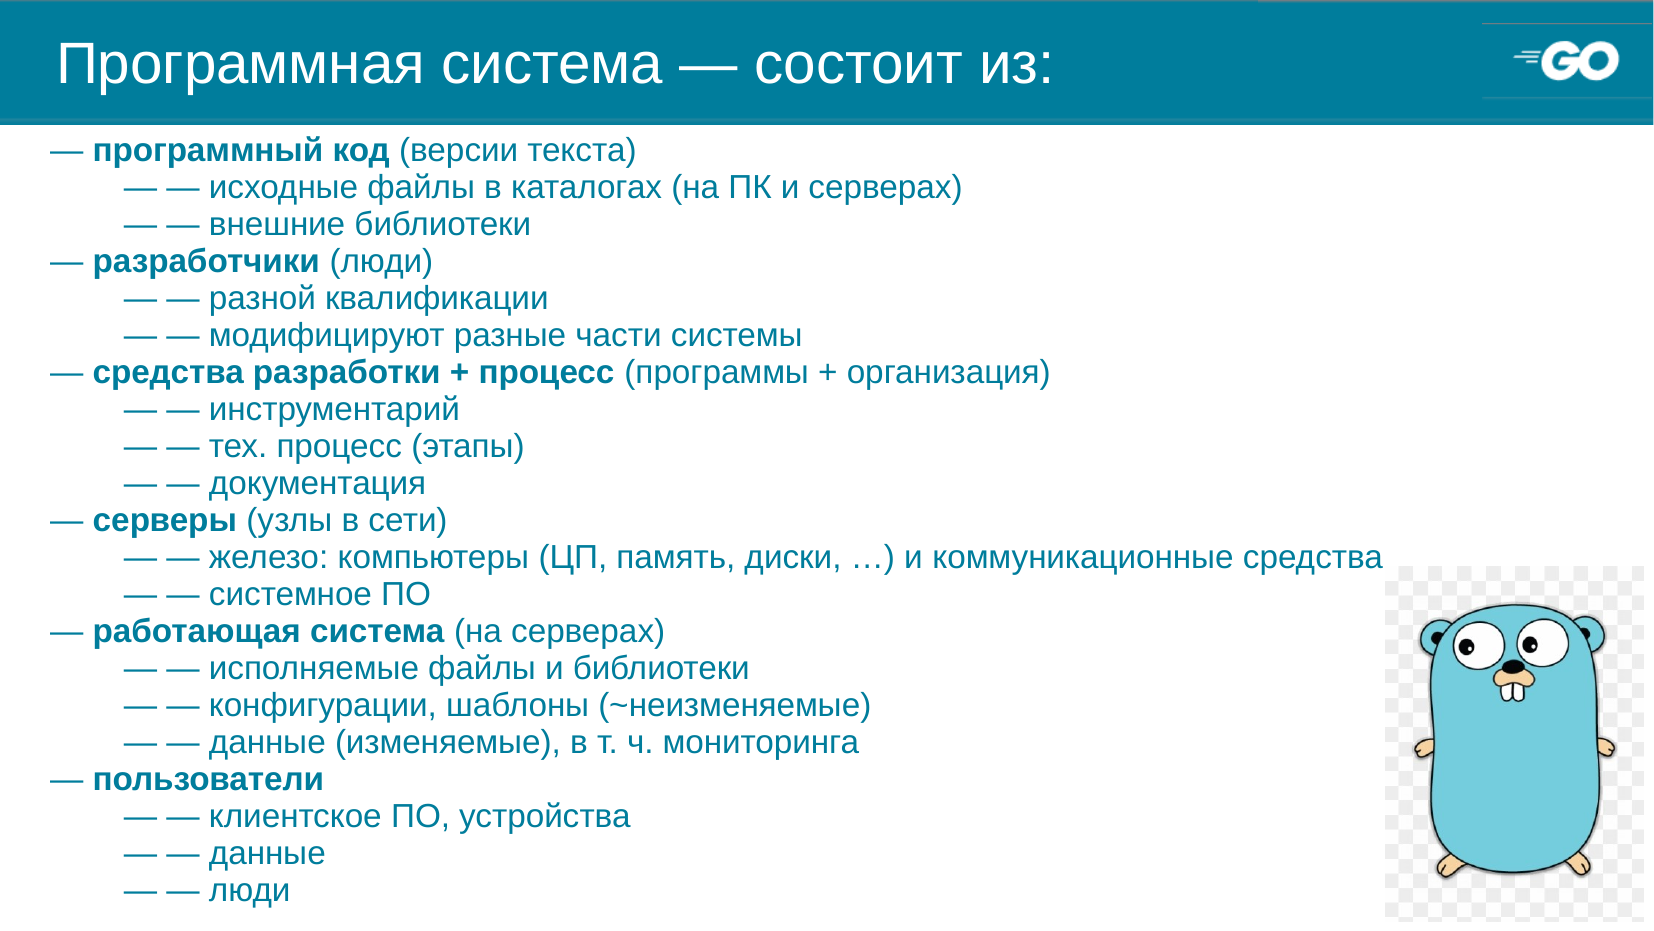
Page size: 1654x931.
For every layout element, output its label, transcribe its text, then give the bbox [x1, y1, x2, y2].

picture [1385, 566, 1644, 922]
text_box — программный код (версии текста) — — исходные файлы в каталогах (на ПК и серверах) — — внешние библиотеки — разработчики (люди) — — разной квалификации — — модифицируют разные части системы — средства разработки + процесс (программы + организация) — — инструментарий — — тех. процесс (этапы) — — документация — серверы (узлы в сети) — — железо: компьютеры (ЦП, память, диски, …) и коммуникационные средства — — системное ПО — работающая система (на серверах) — — исполняемые файлы и библиотеки — — конфигурации, шаблоны (~неизменяемые) — — данные (изменяемые), в т. ч. мониторинга — пользователи — — клиентское ПО, устройства — — данные — — люди [35, 124, 1619, 917]
picture [1542, 41, 1619, 81]
text_box Программная система — состоит из: [41, 23, 1495, 104]
